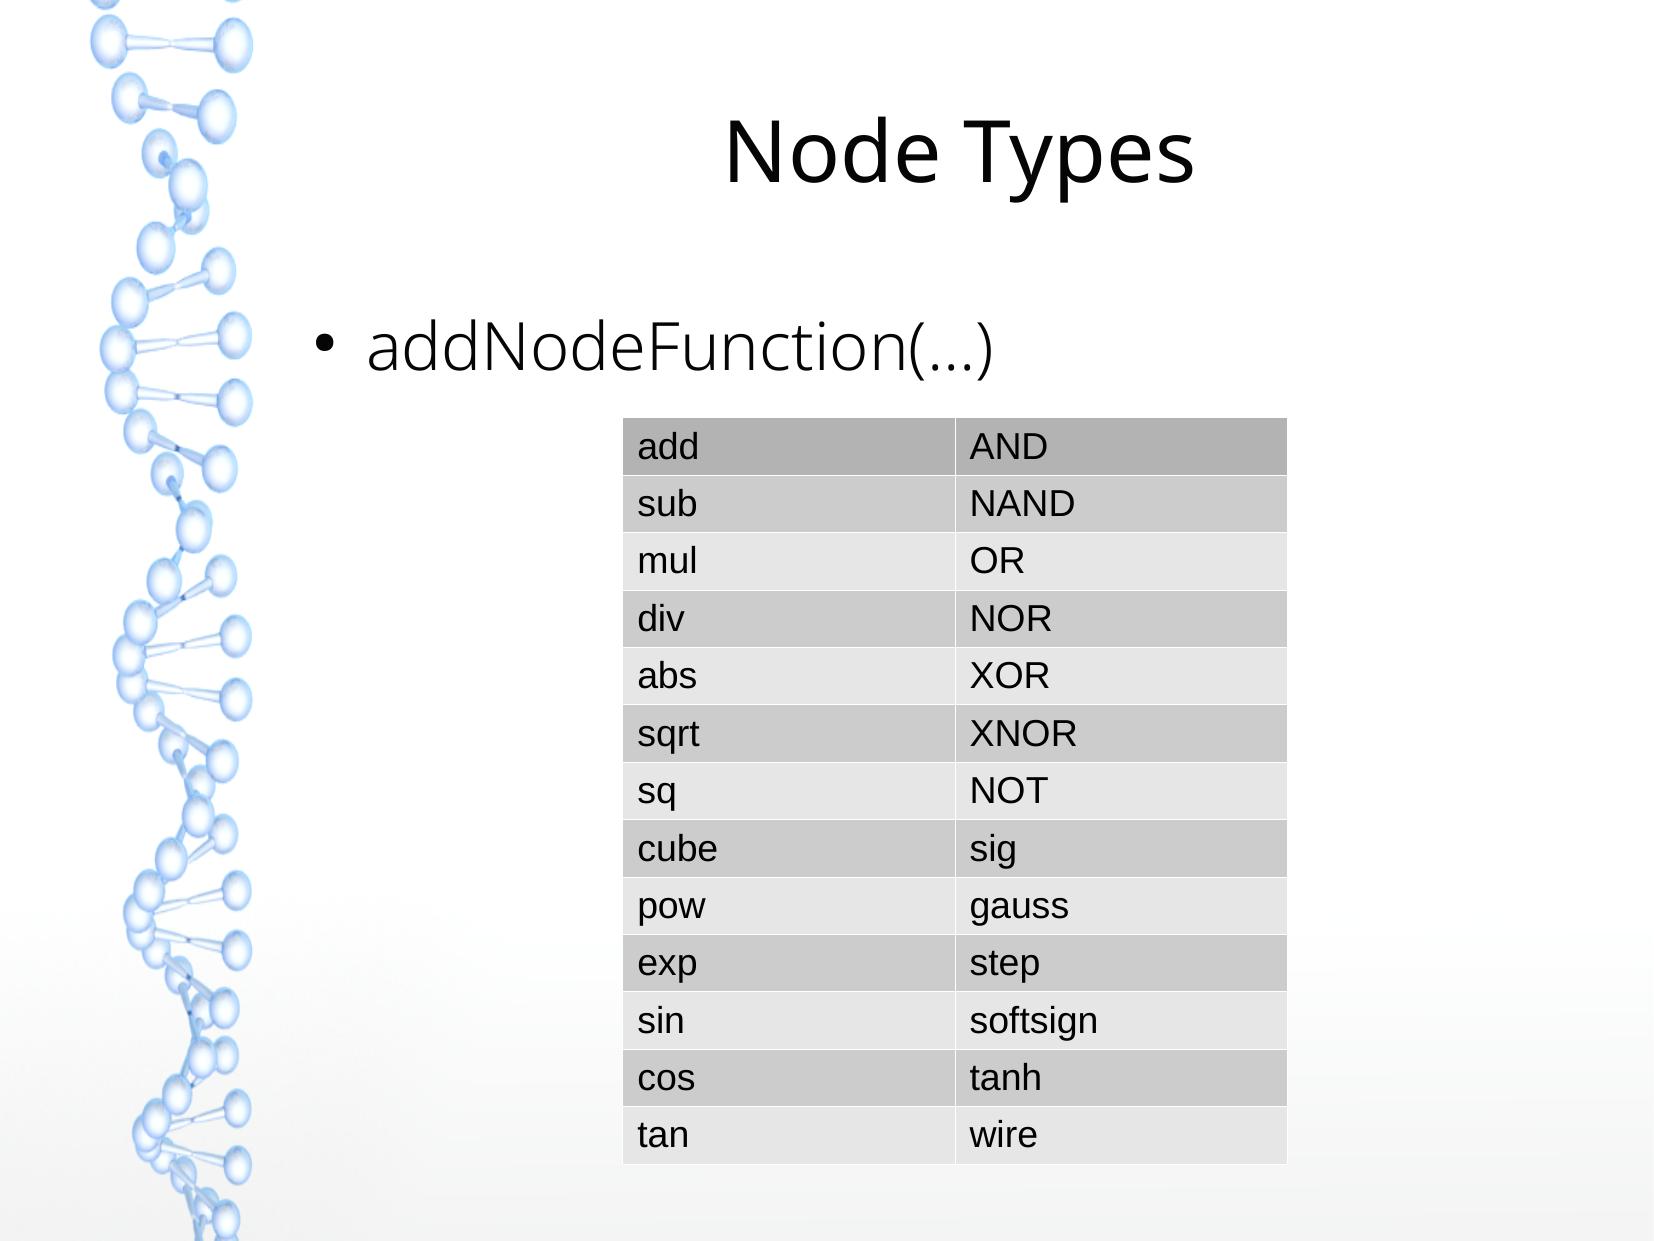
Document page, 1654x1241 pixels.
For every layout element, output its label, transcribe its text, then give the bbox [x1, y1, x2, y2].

table_cell gauss [956, 878, 1287, 934]
picture [0, 0, 1654, 1241]
table_cell cube [623, 820, 955, 877]
table_cell mul [623, 533, 955, 590]
table_cell XNOR [956, 705, 1287, 762]
table_cell XOR [956, 648, 1287, 704]
table_cell abs [623, 648, 955, 704]
table_header AND [956, 418, 1287, 475]
table_cell exp [623, 935, 955, 991]
table_cell sin [623, 992, 955, 1049]
table_cell softsign [956, 992, 1287, 1049]
table_cell NOR [956, 591, 1287, 647]
table_cell sq [623, 763, 955, 819]
table_cell sig [956, 820, 1287, 877]
table_cell OR [956, 533, 1287, 590]
table_cell step [956, 935, 1287, 991]
table_cell NOT [956, 763, 1287, 819]
table_cell tanh [956, 1050, 1287, 1106]
table_cell sqrt [623, 705, 955, 762]
table_cell cos [623, 1050, 955, 1106]
table_cell div [623, 591, 955, 647]
title Node Types [295, 47, 1624, 252]
table_cell tan [623, 1107, 955, 1164]
table_cell NAND [956, 476, 1287, 532]
table_cell sub [623, 476, 955, 532]
list addNodeFunction(...) [295, 299, 1624, 1019]
table_cell wire [956, 1107, 1287, 1164]
table_header add [623, 418, 955, 475]
table_cell pow [623, 878, 955, 934]
